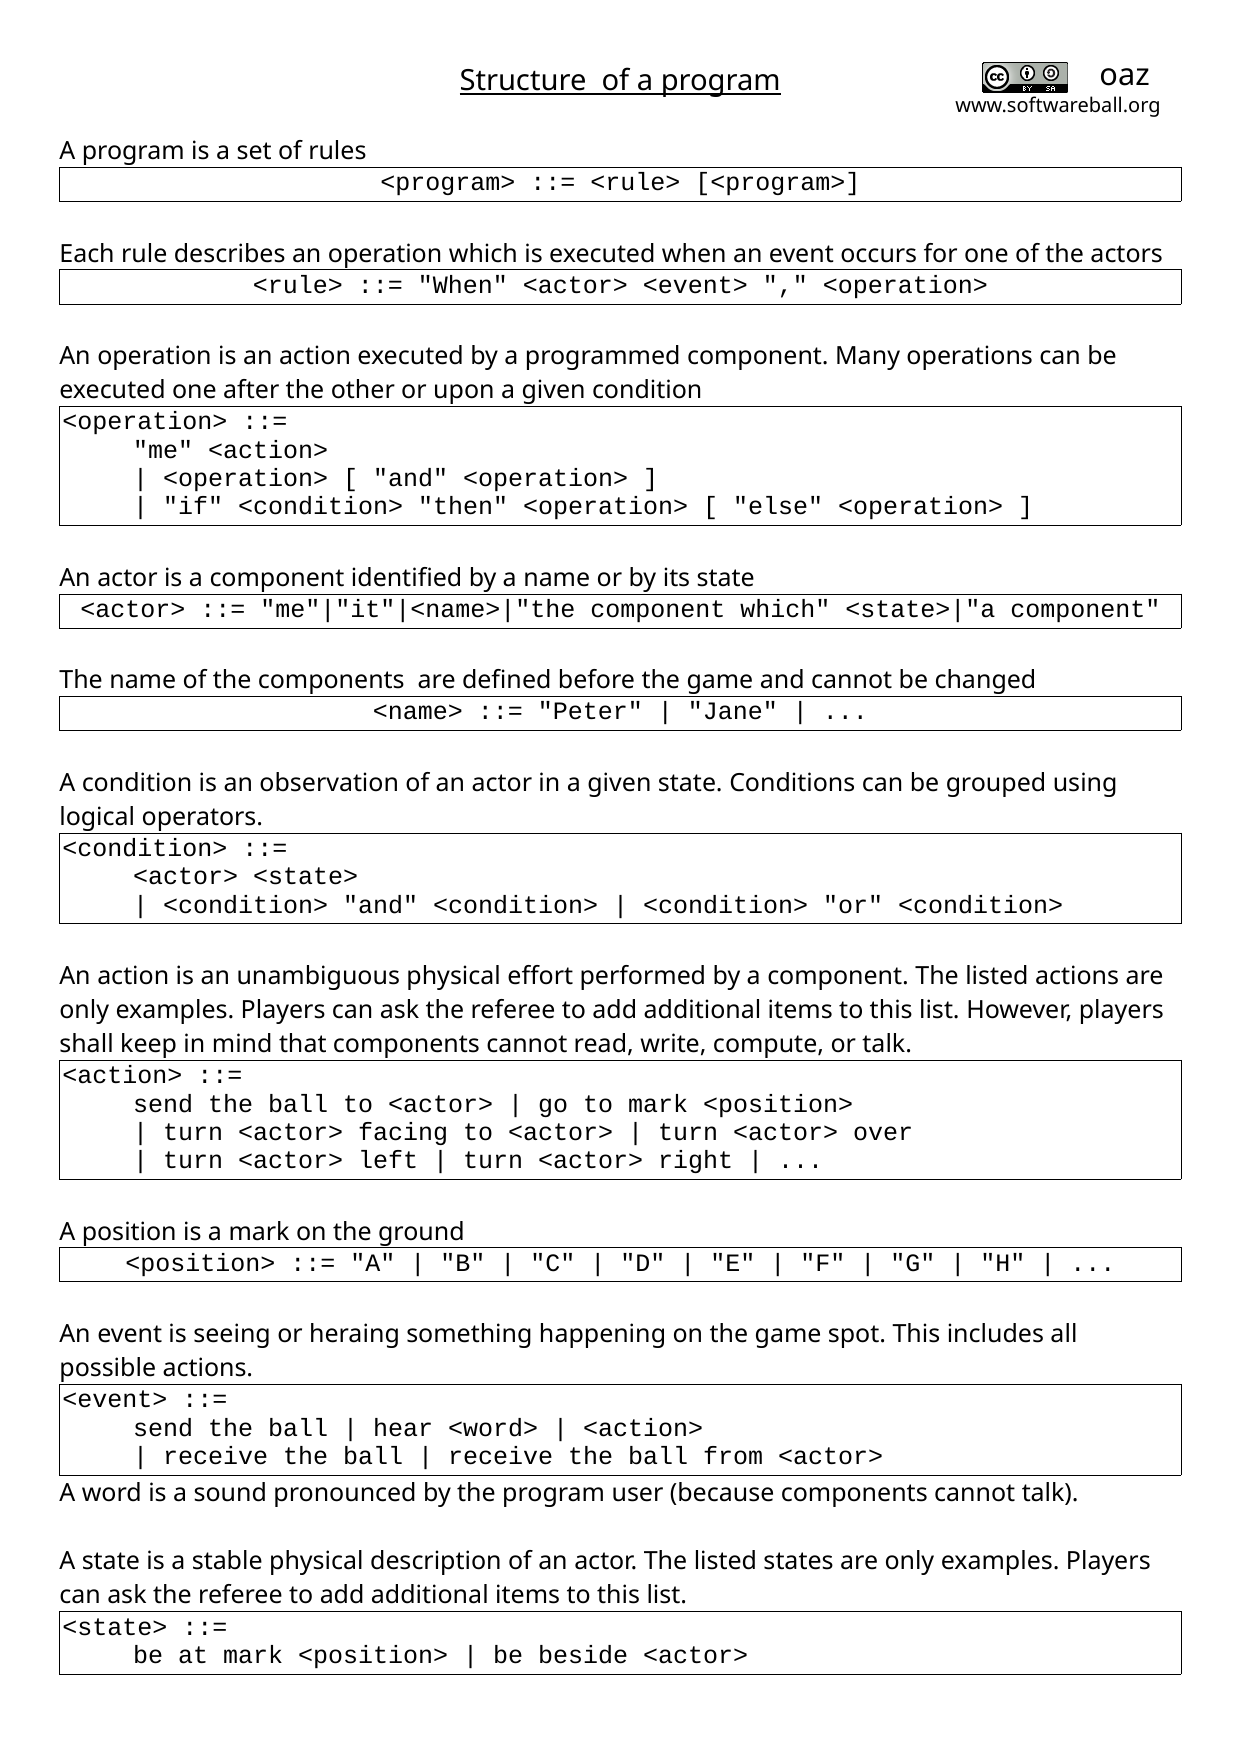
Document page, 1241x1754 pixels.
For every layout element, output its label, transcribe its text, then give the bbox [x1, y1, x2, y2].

text <operation> ::= "me" <action> | <operation> [ "and" <operation> ] | "if" <condition> "then" <operation> [ "else" <operation> ] [60, 407, 1181, 525]
text <program> ::= <rule> [<program>] [60, 168, 1181, 201]
text <action> ::= send the ball to <actor> | go to mark <position> | turn <actor> facing to <actor> | turn <actor> over | turn <actor> left | turn <actor> right | ... [60, 1061, 1181, 1179]
text A state is a stable physical description of an actor. The listed states are only examples. Players can ask the referee to add additional items to this list. [59, 1543, 1181, 1611]
text <actor> ::= "me"|"it"|<name>|"the component which" <state>|"a component" [60, 595, 1181, 628]
text An actor is a component identified by a name or by its state [59, 559, 1181, 593]
text An operation is an action executed by a programmed component. Many operations can be executed one after the other or upon a given condition [59, 338, 1181, 406]
text <position> ::= "A" | "B" | "C" | "D" | "E" | "F" | "G" | "H" | ... [60, 1248, 1181, 1281]
text <event> ::= send the ball | hear <word> | <action> | receive the ball | receive the ball from <actor> [60, 1385, 1181, 1475]
text A program is a set of rules [59, 133, 1181, 167]
text <condition> ::= <actor> <state> | <condition> "and" <condition> | <condition> "or" <condition> [60, 834, 1181, 923]
text Each rule describes an operation which is executed when an event occurs for one of the actors [59, 235, 1181, 269]
text The name of the components are defined before the game and cannot be changed [59, 662, 1181, 696]
text <state> ::= be at mark <position> | be beside <actor> [60, 1612, 1181, 1674]
text A word is a sound pronounced by the program user (because components cannot talk). [59, 1476, 1181, 1509]
text Structure of a program [59, 59, 1181, 99]
text <name> ::= "Peter" | "Jane" | ... [60, 697, 1181, 730]
text A position is a mark on the ground [59, 1213, 1181, 1247]
text An action is an unambiguous physical effort performed by a component. The listed actions are only examples. Players can ask the referee to add additional items to this list. However, players shall keep in mind that components cannot read, write, compute, or talk. [59, 958, 1181, 1060]
text A condition is an observation of an actor in a given state. Conditions can be grouped using logical operators. [59, 764, 1181, 832]
text <rule> ::= "When" <actor> <event> "," <operation> [60, 270, 1181, 304]
text An event is seeing or heraing something happening on the game spot. This includes all possible actions. [59, 1316, 1181, 1384]
